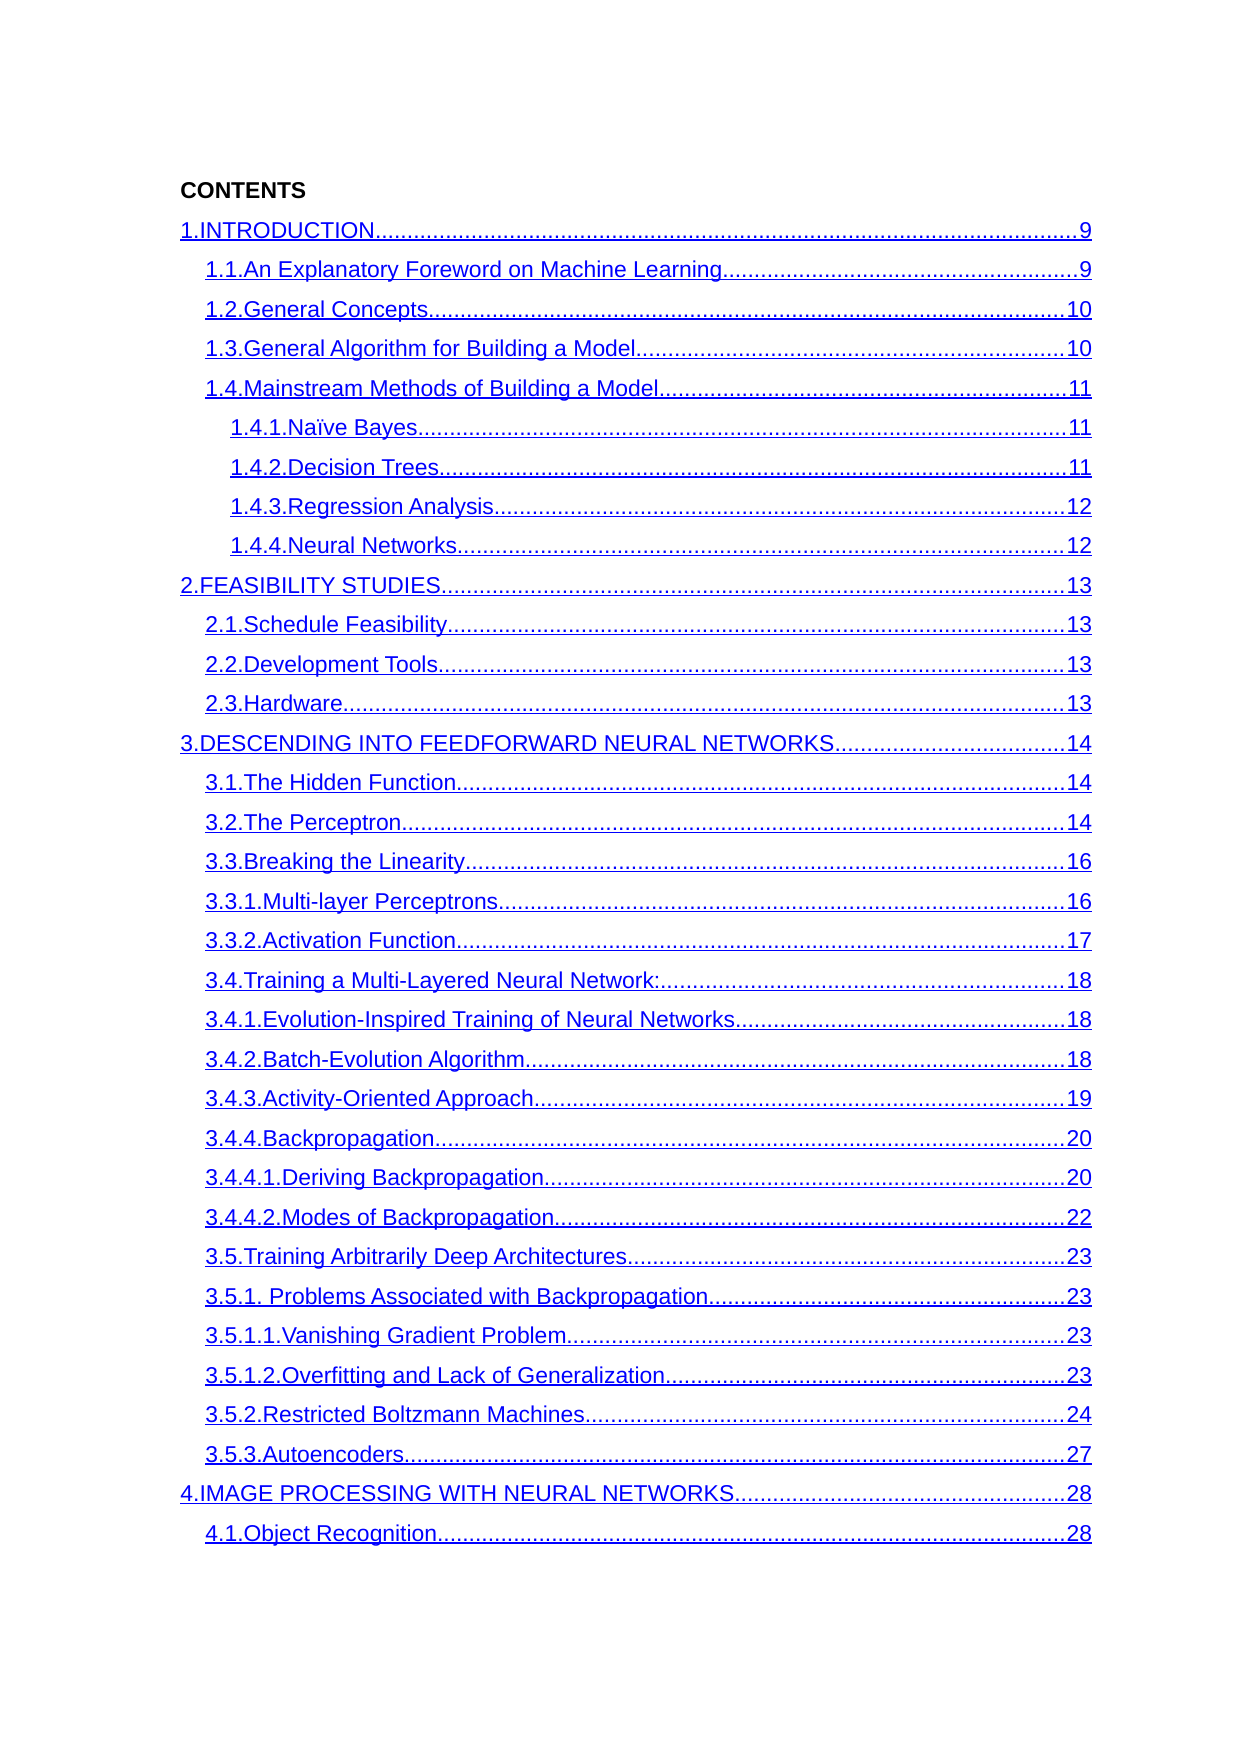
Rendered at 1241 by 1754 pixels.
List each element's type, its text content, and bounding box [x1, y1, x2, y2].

text 3.4.4.Backpropagation 20 [205, 1125, 1092, 1148]
text 3.5.1. Problems Associated with Backpropagation 23 [205, 1283, 1092, 1305]
text 1.4.4.Neural Networks 12 [230, 532, 1092, 555]
text 1.4.3.Regression Analysis 12 [230, 493, 1092, 516]
text 1.4.1.Naïve Bayes 11 [230, 414, 1092, 437]
text 3.3.Breaking the Linearity 16 [205, 848, 1092, 871]
text 4.IMAGE PROCESSING WITH NEURAL NETWORKS 28 [180, 1480, 1092, 1503]
text 3.4.3.Activity-Oriented Approach 19 [205, 1085, 1092, 1108]
text 3.5.1.1.Vanishing Gradient Problem 23 [205, 1322, 1092, 1345]
text 3.3.2.Activation Function 17 [205, 927, 1092, 950]
text 1.INTRODUCTION 9 [180, 217, 1092, 239]
text 3.1.The Hidden Function 14 [205, 769, 1092, 792]
text 1.1.An Explanatory Foreword on Machine Learning 9 [205, 256, 1092, 279]
text 3.5.Training Arbitrarily Deep Architectures 23 [205, 1243, 1092, 1266]
text 3.5.1.2.Overfitting and Lack of Generalization 23 [205, 1362, 1092, 1384]
text 1.3.General Algorithm for Building a Model 10 [205, 335, 1092, 358]
text 3.4.4.1.Deriving Backpropagation 20 [205, 1164, 1092, 1187]
text 3.5.3.Autoencoders 27 [205, 1441, 1092, 1463]
text 3.DESCENDING INTO FEEDFORWARD NEURAL NETWORKS 14 [180, 730, 1092, 753]
text 1.4.Mainstream Methods of Building a Model 11 [205, 374, 1092, 397]
text 3.4.2.Batch-Evolution Algorithm 18 [205, 1046, 1092, 1069]
text 2.FEASIBILITY STUDIES 13 [180, 572, 1092, 595]
text 3.4.Training a Multi-Layered Neural Network: 18 [205, 967, 1092, 990]
text 2.3.Hardware 13 [205, 690, 1092, 713]
text 3.5.2.Restricted Boltzmann Machines 24 [205, 1401, 1092, 1424]
text 1.2.General Concepts 10 [205, 296, 1092, 318]
text 2.2.Development Tools 13 [205, 651, 1092, 674]
text 3.4.4.2.Modes of Backpropagation 22 [205, 1204, 1092, 1226]
text 3.2.The Perceptron 14 [205, 809, 1092, 832]
text 2.1.Schedule Feasibility 13 [205, 611, 1092, 634]
text 3.3.1.Multi-layer Perceptrons 16 [205, 888, 1092, 911]
text 4.1.Object Recognition 28 [205, 1519, 1092, 1542]
text 1.4.2.Decision Trees 11 [230, 453, 1092, 476]
text CONTENTs [180, 177, 1092, 203]
text 3.4.1.Evolution-Inspired Training of Neural Networks 18 [205, 1006, 1092, 1029]
